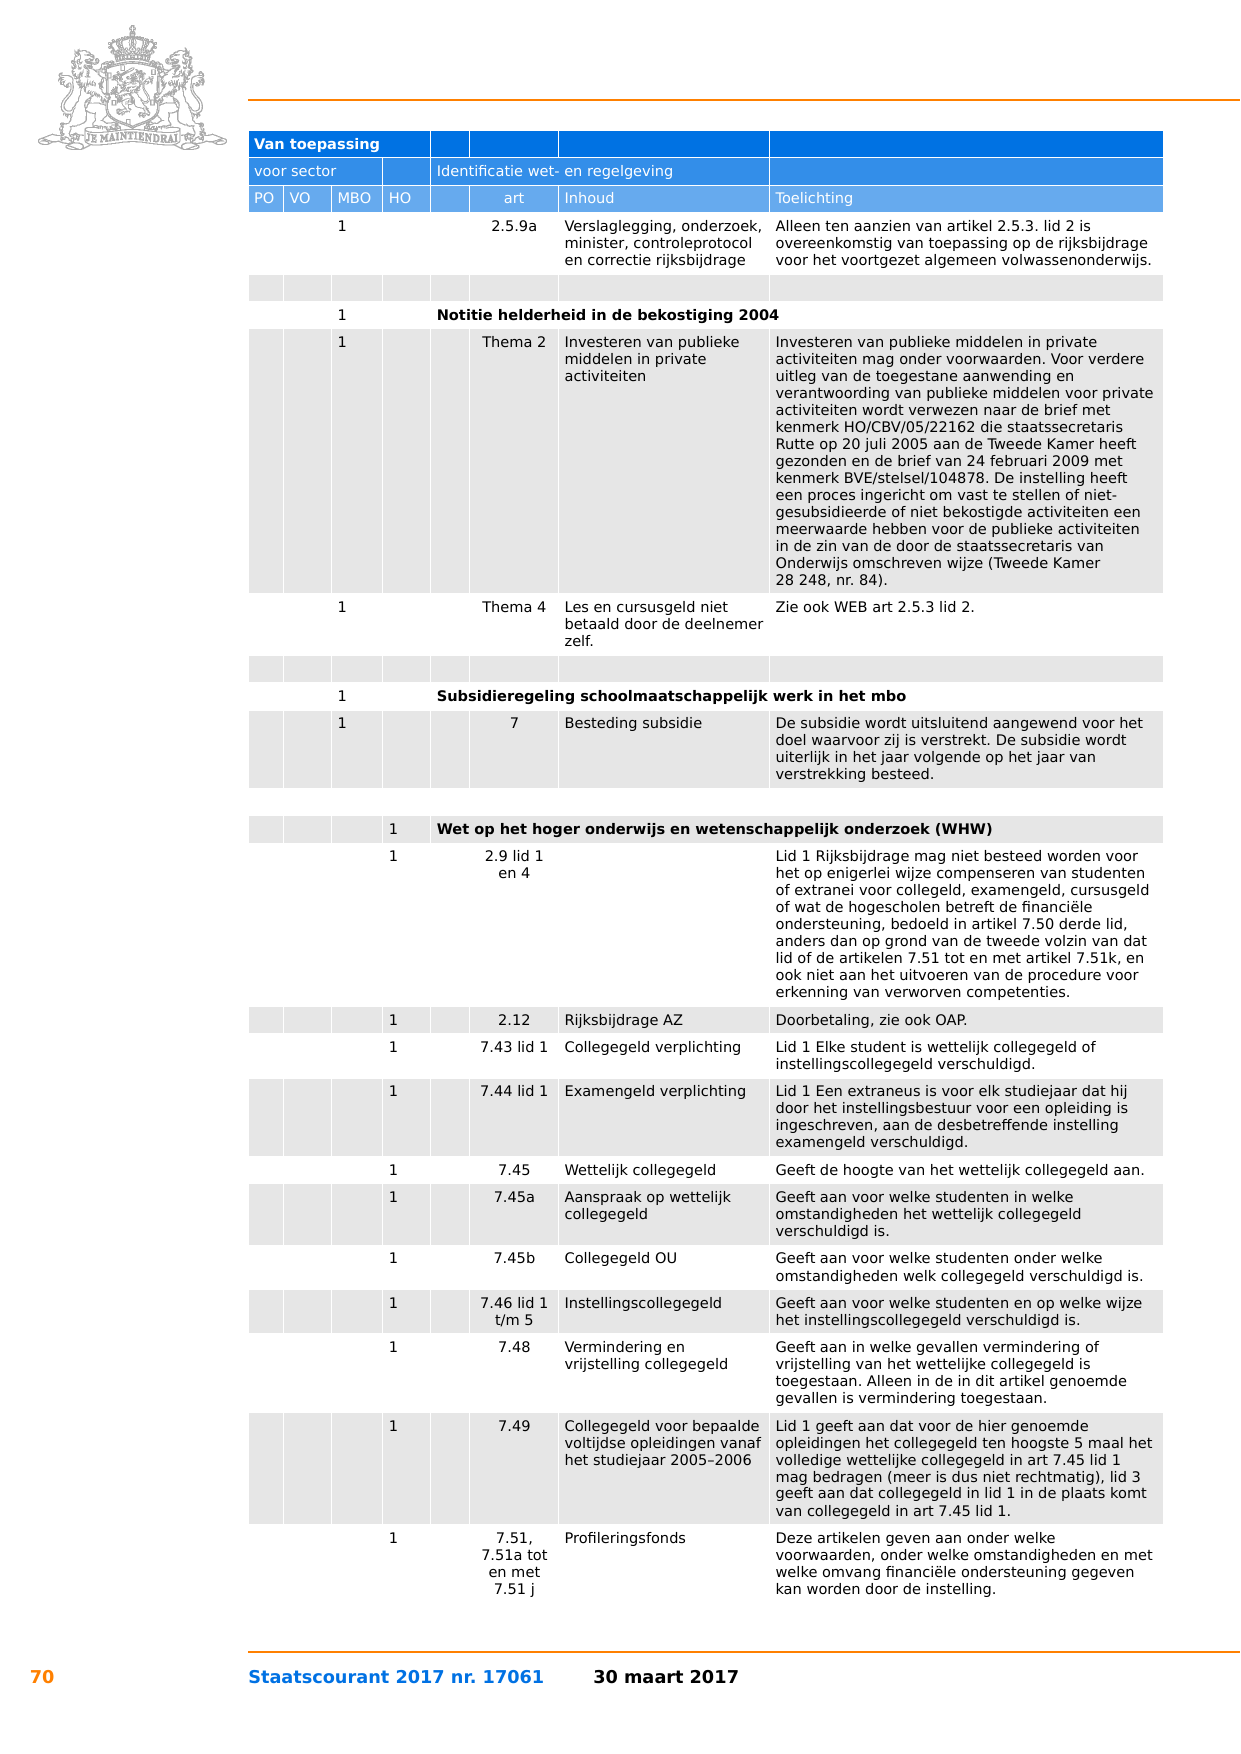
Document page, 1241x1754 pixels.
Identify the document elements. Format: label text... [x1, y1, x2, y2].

table_cell [431, 656, 469, 682]
table_cell [284, 213, 331, 273]
table_cell 1 [383, 1034, 430, 1078]
table_cell Aanspraak op wettelijk collegegeld [559, 1184, 769, 1245]
table_cell 1 [383, 1413, 430, 1524]
picture [38, 25, 227, 150]
table_cell voor sector [249, 158, 382, 185]
table_cell [249, 1413, 283, 1524]
table_cell 7.45b [470, 1246, 558, 1289]
table_cell Geeft aan in welke gevallen vermindering of vrijstelling van het wettelijke collegegeld is toegestaan. Alleen in de in dit artikel genoemde gevallen is vermindering toegestaan. [770, 1335, 1163, 1412]
table_cell 7 [470, 711, 558, 788]
table_cell [332, 844, 382, 1006]
table_cell [431, 844, 469, 1006]
table_cell [332, 1335, 382, 1412]
table_cell [431, 1007, 469, 1033]
table_cell 1 [383, 1007, 430, 1033]
table_cell [249, 711, 283, 788]
table_cell Rijksbijdrage AZ [559, 1007, 769, 1033]
table_cell [332, 1157, 382, 1183]
table_cell art [470, 186, 558, 212]
table_cell Examengeld verplichting [559, 1079, 769, 1156]
table_cell Doorbetaling, zie ook OAP. [770, 1007, 1163, 1033]
table_cell 1 [383, 1335, 430, 1412]
table_cell VO [284, 186, 331, 212]
table_cell 2.12 [470, 1007, 558, 1033]
table_cell [332, 1413, 382, 1524]
table_cell [284, 302, 331, 328]
table_cell [284, 1246, 331, 1289]
table_cell 7.45a [470, 1184, 558, 1245]
table_cell [284, 275, 331, 301]
table_cell Investeren van publieke middelen in private activiteiten [559, 329, 769, 593]
table_cell Lid 1 Rijksbijdrage mag niet besteed worden voor het op enigerlei wijze compenseren van studenten of extranei voor collegeld, examengeld, cursusgeld of wat de hogescholen betreft de financiële ondersteuning, bedoeld in artikel 7.50 derde lid, anders dan op grond van de tweede volzin van dat lid of de artikelen 7.51 tot en met artikel 7.51k, en ook niet aan het uitvoeren van de procedure voor erkenning van verworven competenties. [770, 844, 1163, 1006]
table_cell [559, 656, 769, 682]
table_cell 1 [383, 844, 430, 1006]
table_cell [249, 1290, 283, 1333]
table_cell [383, 158, 430, 185]
table_cell 1 [383, 816, 430, 843]
table_cell [431, 1034, 469, 1078]
table_cell [284, 1290, 331, 1333]
table_cell [431, 789, 469, 815]
table_cell PO [249, 186, 283, 212]
table_cell [383, 711, 430, 788]
table_cell Deze artikelen geven aan onder welke voorwaarden, onder welke omstandigheden en met welke omvang financiële ondersteuning gegeven kan worden door de instelling. [770, 1525, 1163, 1602]
table_cell [431, 1079, 469, 1156]
table_cell [770, 656, 1163, 682]
table_cell Collegegeld voor bepaalde voltijdse opleidingen vanaf het studiejaar 2005–2006 [559, 1413, 769, 1524]
table_cell [770, 789, 1163, 815]
table_cell 1 [332, 213, 382, 273]
table_cell [249, 594, 283, 655]
table_cell [249, 1034, 283, 1078]
table_cell [332, 1290, 382, 1333]
table_cell Instellingscollegegeld [559, 1290, 769, 1333]
table_cell Besteding subsidie [559, 711, 769, 788]
table_cell [284, 683, 331, 709]
table_cell Profileringsfonds [559, 1525, 769, 1602]
table_cell [332, 789, 382, 815]
table_cell 2.5.9a [470, 213, 558, 273]
table_cell [431, 1184, 469, 1245]
table_cell [770, 275, 1163, 301]
table_cell Alleen ten aanzien van artikel 2.5.3. lid 2 is overeenkomstig van toepassing op de rijksbijdrage voor het voortgezet algemeen volwassenonderwijs. [770, 213, 1163, 273]
table_cell [284, 1335, 331, 1412]
table_cell [249, 302, 283, 328]
table_cell Verslaglegging, onderzoek, minister, controleprotocol en correctie rijksbijdrage [559, 213, 769, 273]
table_cell 1 [332, 329, 382, 593]
table_cell [284, 656, 331, 682]
table_cell [431, 1525, 469, 1602]
table_cell [431, 1413, 469, 1524]
table_header [559, 131, 769, 157]
table_cell [249, 844, 283, 1006]
table_cell [249, 1184, 283, 1245]
table_cell [431, 329, 469, 593]
table_cell Lid 1 Elke student is wettelijk collegegeld of instellingscollegegeld verschuldigd. [770, 1034, 1163, 1078]
table_cell 7.48 [470, 1335, 558, 1412]
table_cell [431, 213, 469, 273]
table_cell [249, 213, 283, 273]
table_cell Geeft de hoogte van het wettelijk collegegeld aan. [770, 1157, 1163, 1183]
table_header Van toepassing [249, 131, 430, 157]
table_cell Subsidieregeling schoolmaatschappelijk werk in het mbo [431, 683, 1163, 709]
table_cell [431, 1335, 469, 1412]
table_cell 1 [332, 683, 382, 709]
table_cell [559, 789, 769, 815]
table_cell [332, 275, 382, 301]
table_cell 1 [383, 1290, 430, 1333]
table_cell [249, 656, 283, 682]
table_cell [284, 816, 331, 843]
table_cell [383, 329, 430, 593]
table_cell Notitie helderheid in de bekostiging 2004 [431, 302, 1163, 328]
table_cell [284, 594, 331, 655]
table_cell [383, 683, 430, 709]
table_cell 1 [383, 1079, 430, 1156]
table_cell [383, 213, 430, 273]
table_cell [284, 1184, 331, 1245]
table_cell [383, 789, 430, 815]
table_cell [284, 1007, 331, 1033]
table_cell [332, 1007, 382, 1033]
table_cell [383, 656, 430, 682]
table_cell [249, 1246, 283, 1289]
table_cell Thema 4 [470, 594, 558, 655]
table_cell [284, 1157, 331, 1183]
table_cell [332, 816, 382, 843]
table_cell [559, 275, 769, 301]
table_cell [284, 1525, 331, 1602]
table_cell [431, 1290, 469, 1333]
table_cell De subsidie wordt uitsluitend aangewend voor het doel waarvoor zij is verstrekt. De subsidie wordt uiterlijk in het jaar volgende op het jaar van verstrekking besteed. [770, 711, 1163, 788]
table_cell 1 [383, 1157, 430, 1183]
table_cell MBO [332, 186, 382, 212]
table_cell [431, 275, 469, 301]
table_cell [332, 656, 382, 682]
table_cell [332, 1246, 382, 1289]
table_cell [470, 275, 558, 301]
table_cell 7.51, 7.51a tot en met 7.51 j [470, 1525, 558, 1602]
table_cell Thema 2 [470, 329, 558, 593]
table_cell [249, 816, 283, 843]
table_cell [249, 1157, 283, 1183]
table_cell Wettelijk collegegeld [559, 1157, 769, 1183]
table_cell 2.9 lid 1 en 4 [470, 844, 558, 1006]
table_cell Investeren van publieke middelen in private activiteiten mag onder voorwaarden. Voor verdere uitleg van de toegestane aanwending en verantwoording van publieke middelen voor private activiteiten wordt verwezen naar de brief met kenmerk HO/CBV/05/22162 die staatssecretaris Rutte op 20 juli 2005 aan de Tweede Kamer heeft gezonden en de brief van 24 februari 2009 met kenmerk BVE/stelsel/104878. De instelling heeft een proces ingericht om vast te stellen of niet-gesubsidieerde of niet bekostigde activiteiten een meerwaarde hebben voor de publieke activiteiten in de zin van de door de staatssecretaris van Onderwijs omschreven wijze (Tweede Kamer 28 248, nr. 84). [770, 329, 1163, 593]
table_cell [249, 1335, 283, 1412]
table_cell [431, 711, 469, 788]
table_cell Lid 1 geeft aan dat voor de hier genoemde opleidingen het collegegeld ten hoogste 5 maal het volledige wettelijke collegegeld in art 7.45 lid 1 mag bedragen (meer is dus niet rechtmatig), lid 3 geeft aan dat collegegeld in lid 1 in de plaats komt van collegegeld in art 7.45 lid 1. [770, 1413, 1163, 1524]
table_cell [332, 1034, 382, 1078]
table_cell [284, 1034, 331, 1078]
table_cell Toelichting [770, 186, 1163, 212]
table_cell [332, 1525, 382, 1602]
table_cell Wet op het hoger onderwijs en wetenschappelijk onderzoek (WHW) [431, 816, 1163, 843]
table_cell Collegegeld OU [559, 1246, 769, 1289]
table_cell 1 [383, 1525, 430, 1602]
table_cell [559, 844, 769, 1006]
table_cell [431, 1246, 469, 1289]
table_cell Inhoud [559, 186, 769, 212]
table_cell [284, 711, 331, 788]
table_cell [249, 683, 283, 709]
table_cell 7.43 lid 1 [470, 1034, 558, 1078]
table_cell Lid 1 Een extraneus is voor elk studiejaar dat hij door het instellingsbestuur voor een opleiding is ingeschreven, aan de desbetreffende instelling examengeld verschuldigd. [770, 1079, 1163, 1156]
table_cell [332, 1184, 382, 1245]
table_cell Identificatie wet- en regelgeving [431, 158, 769, 185]
table_cell [332, 1079, 382, 1156]
table_cell [431, 1157, 469, 1183]
table_cell Geeft aan voor welke studenten en op welke wijze het instellingscollegegeld verschuldigd is. [770, 1290, 1163, 1333]
table_cell [770, 158, 1163, 185]
table_cell [383, 302, 430, 328]
table_cell Zie ook WEB art 2.5.3 lid 2. [770, 594, 1163, 655]
table_cell 7.45 [470, 1157, 558, 1183]
table_cell Vermindering en vrijstelling collegegeld [559, 1335, 769, 1412]
table_cell [284, 844, 331, 1006]
table_cell [383, 275, 430, 301]
table_cell [249, 789, 283, 815]
table_cell 7.49 [470, 1413, 558, 1524]
table_cell [431, 594, 469, 655]
table_cell Collegegeld verplichting [559, 1034, 769, 1078]
table_cell [284, 329, 331, 593]
table_cell 7.44 lid 1 [470, 1079, 558, 1156]
table_cell [470, 656, 558, 682]
table_cell 1 [332, 302, 382, 328]
table_cell [284, 1413, 331, 1524]
table_cell 7.46 lid 1 t/m 5 [470, 1290, 558, 1333]
table_cell [249, 1079, 283, 1156]
table_cell [431, 186, 469, 212]
table_cell 1 [332, 594, 382, 655]
table_cell [249, 1007, 283, 1033]
table_cell 1 [383, 1246, 430, 1289]
table_cell Geeft aan voor welke studenten in welke omstandigheden het wettelijk collegegeld verschuldigd is. [770, 1184, 1163, 1245]
table_cell [383, 594, 430, 655]
table_cell Les en cursusgeld niet betaald door de deelnemer zelf. [559, 594, 769, 655]
table_cell [284, 1079, 331, 1156]
table_cell [284, 789, 331, 815]
table_cell [249, 1525, 283, 1602]
table_header [470, 131, 558, 157]
table_header [431, 131, 469, 157]
table_header [770, 131, 1163, 157]
table_cell 1 [332, 711, 382, 788]
table_cell HO [383, 186, 430, 212]
table_cell [470, 789, 558, 815]
table_cell 1 [383, 1184, 430, 1245]
table_cell [249, 275, 283, 301]
table_cell [249, 329, 283, 593]
table_cell Geeft aan voor welke studenten onder welke omstandigheden welk collegegeld verschuldigd is. [770, 1246, 1163, 1289]
